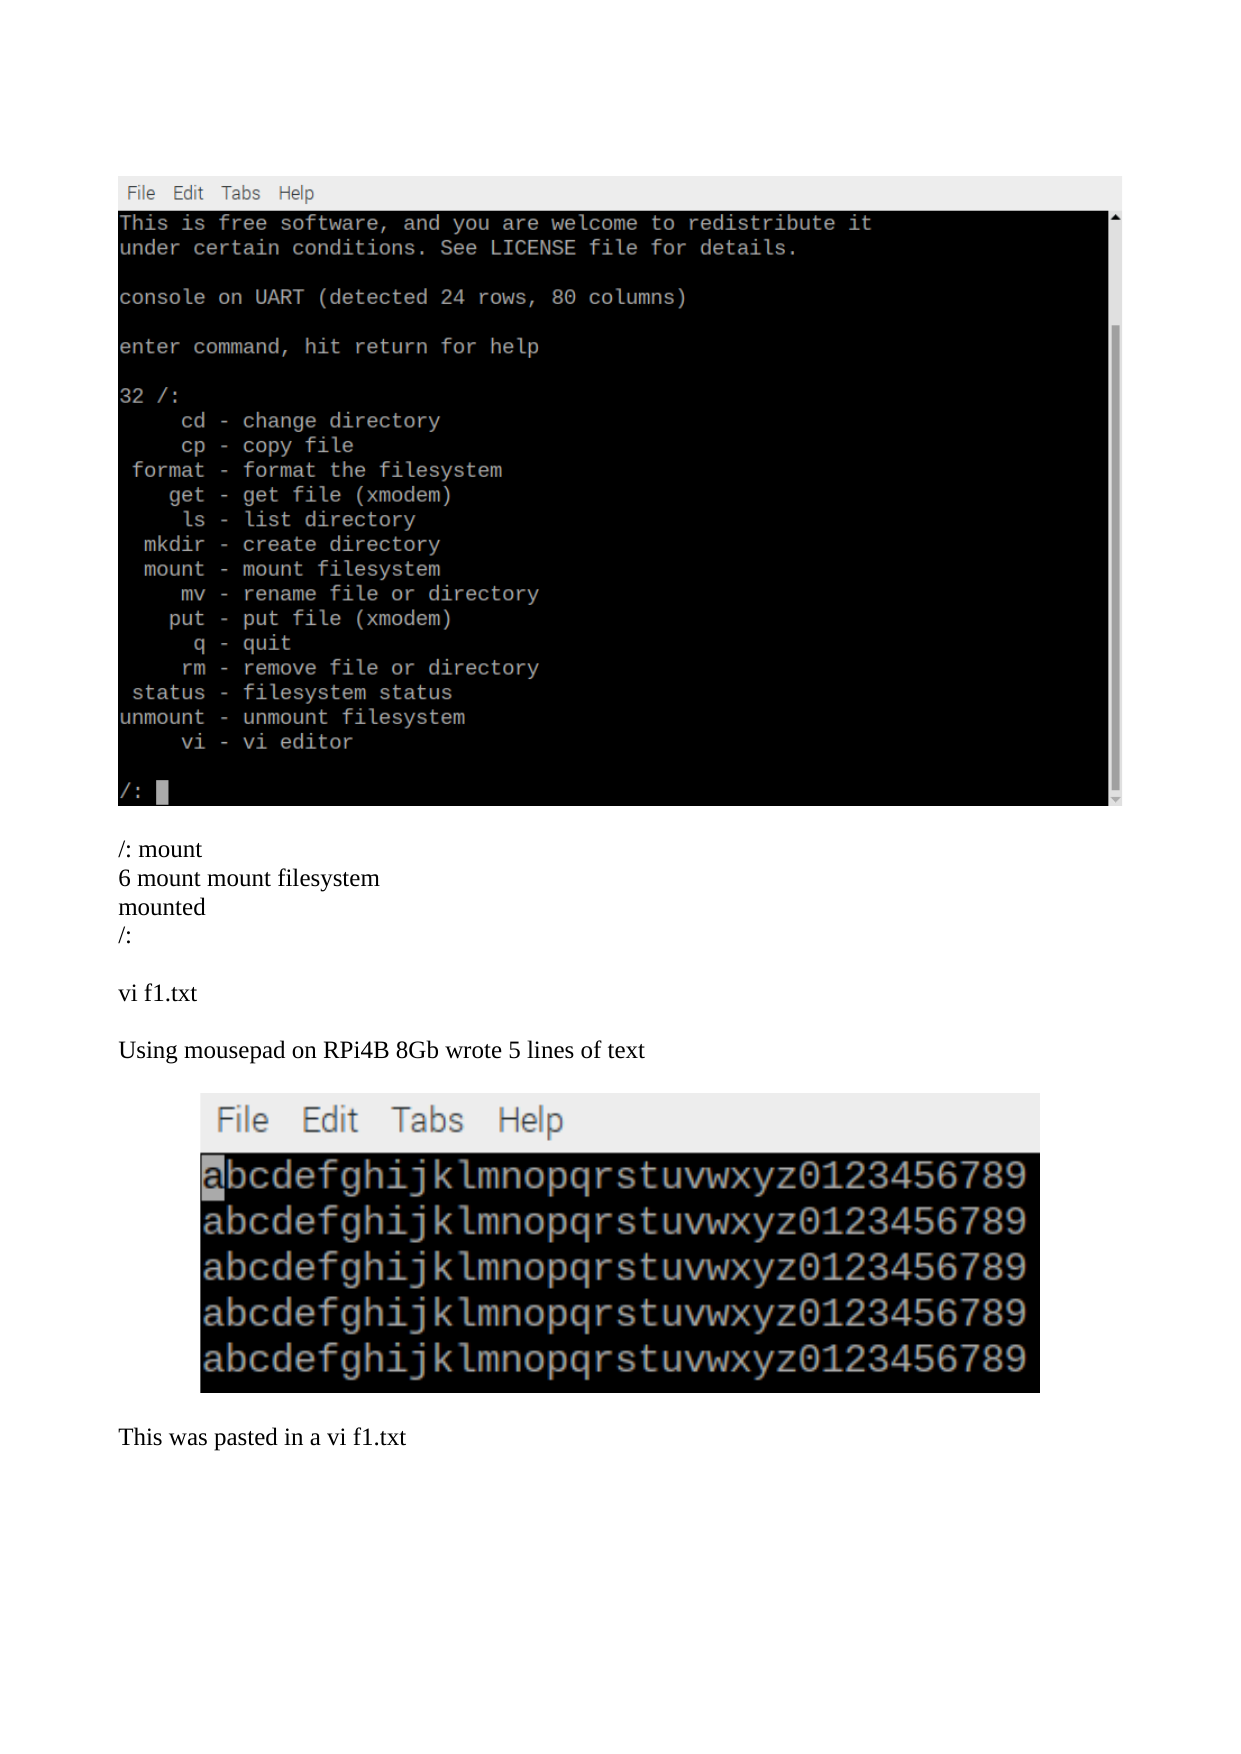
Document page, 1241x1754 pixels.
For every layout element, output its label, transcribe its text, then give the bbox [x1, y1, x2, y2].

picture [118, 176, 1123, 806]
text /: mount [118, 834, 1122, 863]
text Using mousepad on RPi4B 8Gb wrote 5 lines of text [118, 1036, 1122, 1064]
text /: [118, 921, 1122, 949]
text mounted [118, 892, 1122, 921]
picture [200, 1093, 1040, 1393]
text vi f1.txt [118, 978, 1122, 1007]
text This was pasted in a vi f1.txt [118, 1422, 1122, 1451]
text 6 mount mount filesystem [118, 863, 1122, 892]
